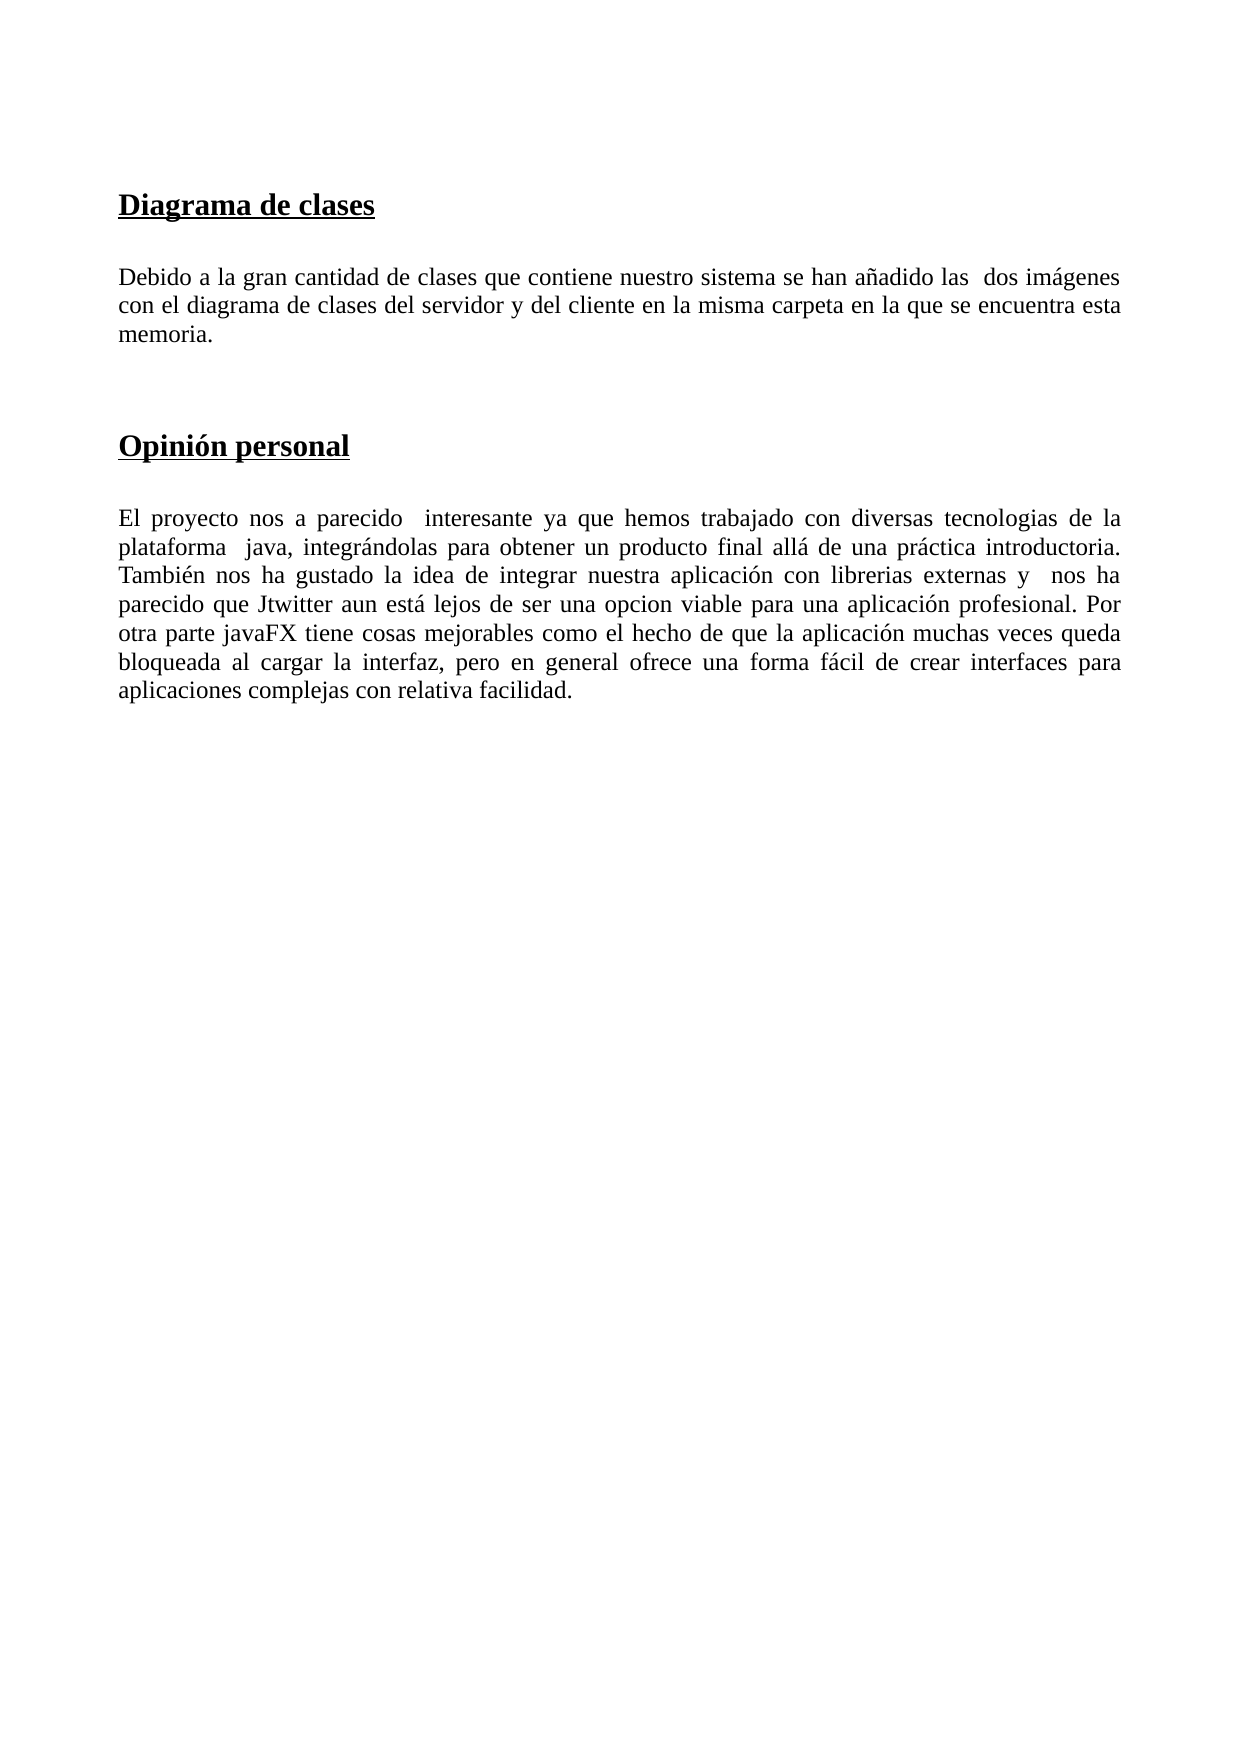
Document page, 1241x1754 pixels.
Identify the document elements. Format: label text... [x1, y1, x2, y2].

text Diagrama de clases [118, 186, 1122, 222]
text El proyecto nos a parecido interesante ya que hemos trabajado con diversas tecnologias de la plataforma java, integrándolas para obtener un producto final allá de una práctica introductoria. También nos ha gustado la idea de integrar nuestra aplicación con librerias externas y nos ha parecido que Jtwitter aun está lejos de ser una opcion viable para una aplicación profesional. Por otra parte javaFX tiene cosas mejorables como el hecho de que la aplicación muchas veces queda bloqueada al cargar la interfaz, pero en general ofrece una forma fácil de crear interfaces para aplicaciones complejas con relativa facilidad. [118, 503, 1122, 704]
text Debido a la gran cantidad de clases que contiene nuestro sistema se han añadido las dos imágenes con el diagrama de clases del servidor y del cliente en la misma carpeta en la que se encuentra esta memoria. [118, 262, 1122, 348]
text Opinión personal [118, 427, 1122, 463]
